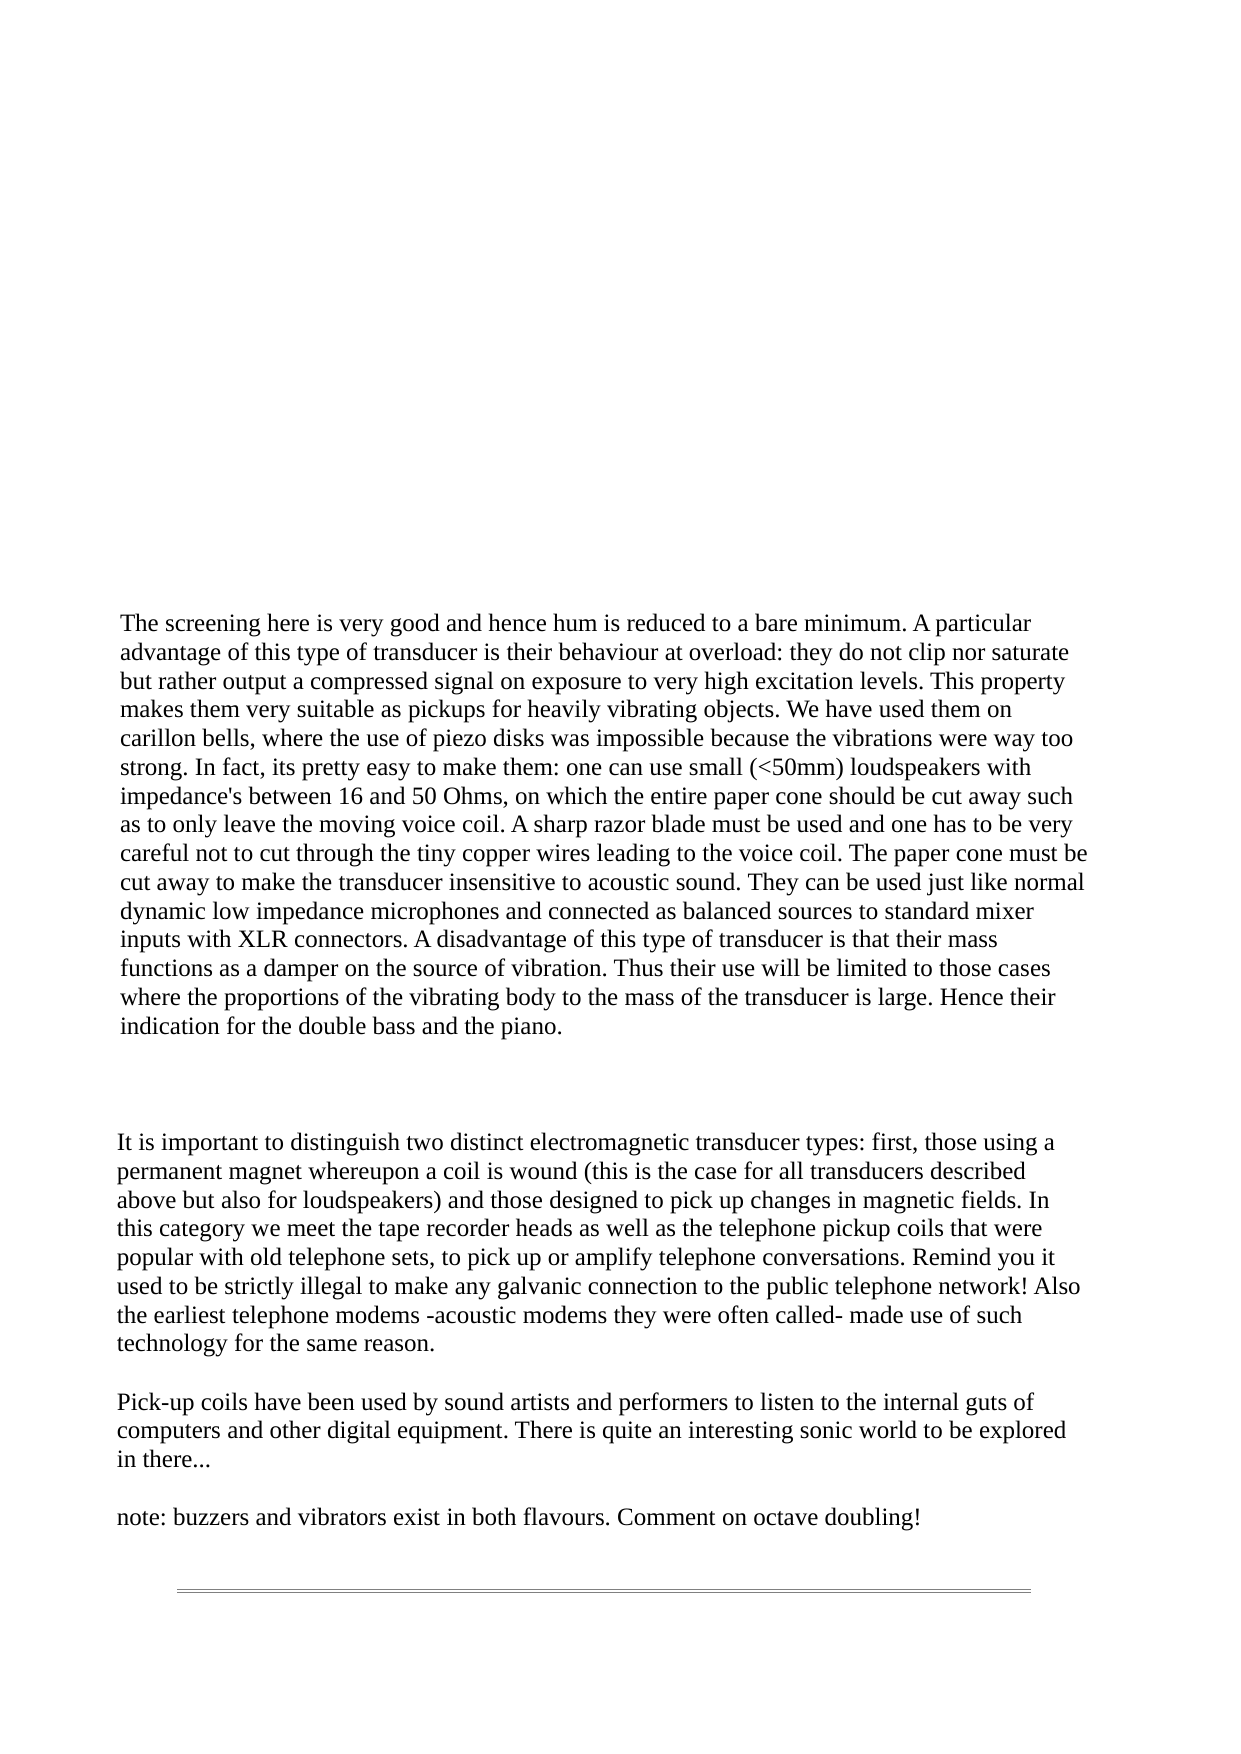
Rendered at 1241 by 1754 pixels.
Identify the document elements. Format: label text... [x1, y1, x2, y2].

text The screening here is very good and hence hum is reduced to a bare minimum. A particular advantage of this type of transducer is their behaviour at overload: they do not clip nor saturate but rather output a compressed signal on exposure to very high excitation levels. This property makes them very suitable as pickups for heavily vibrating objects. We have used them on carillon bells, where the use of piezo disks was impossible because the vibrations were way too strong. In fact, its pretty easy to make them: one can use small (<50mm) loudspeakers with impedance's between 16 and 50 Ohms, on which the entire paper cone should be cut away such as to only leave the moving voice coil. A sharp razor blade must be used and one has to be very careful not to cut through the tiny copper wires leading to the voice coil. The paper cone must be cut away to make the transducer insensitive to acoustic sound. They can be used just like normal dynamic low impedance microphones and connected as balanced sources to standard mixer inputs with XLR connectors. A disadvantage of this type of transducer is that their mass functions as a damper on the source of vibration. Thus their use will be limited to those cases where the proportions of the vibrating body to the mass of the transducer is large. Hence their indication for the double bass and the piano. [118, 118, 1090, 1039]
text Pick-up coils have been used by sound artists and performers to listen to the internal guts of computers and other digital equipment. There is quite an interesting sonic world to be explored in there... [117, 1387, 1088, 1473]
text It is important to distinguish two distinct electromagnetic transducer types: first, those using a permanent magnet whereupon a coil is wound (this is the case for all transducers described above but also for loudspeakers) and those designed to pick up changes in magnetic fields. In this category we meet the tape recorder heads as well as the telephone pickup coils that were popular with old telephone sets, to pick up or amplify telephone conversations. Remind you it used to be strictly illegal to make any galvanic connection to the public telephone network! Also the earliest telephone modems -acoustic modems they were often called- made use of such technology for the same reason. [117, 1127, 1088, 1357]
text note: buzzers and vibrators exist in both flavours. Comment on octave doubling! [117, 1502, 1088, 1531]
